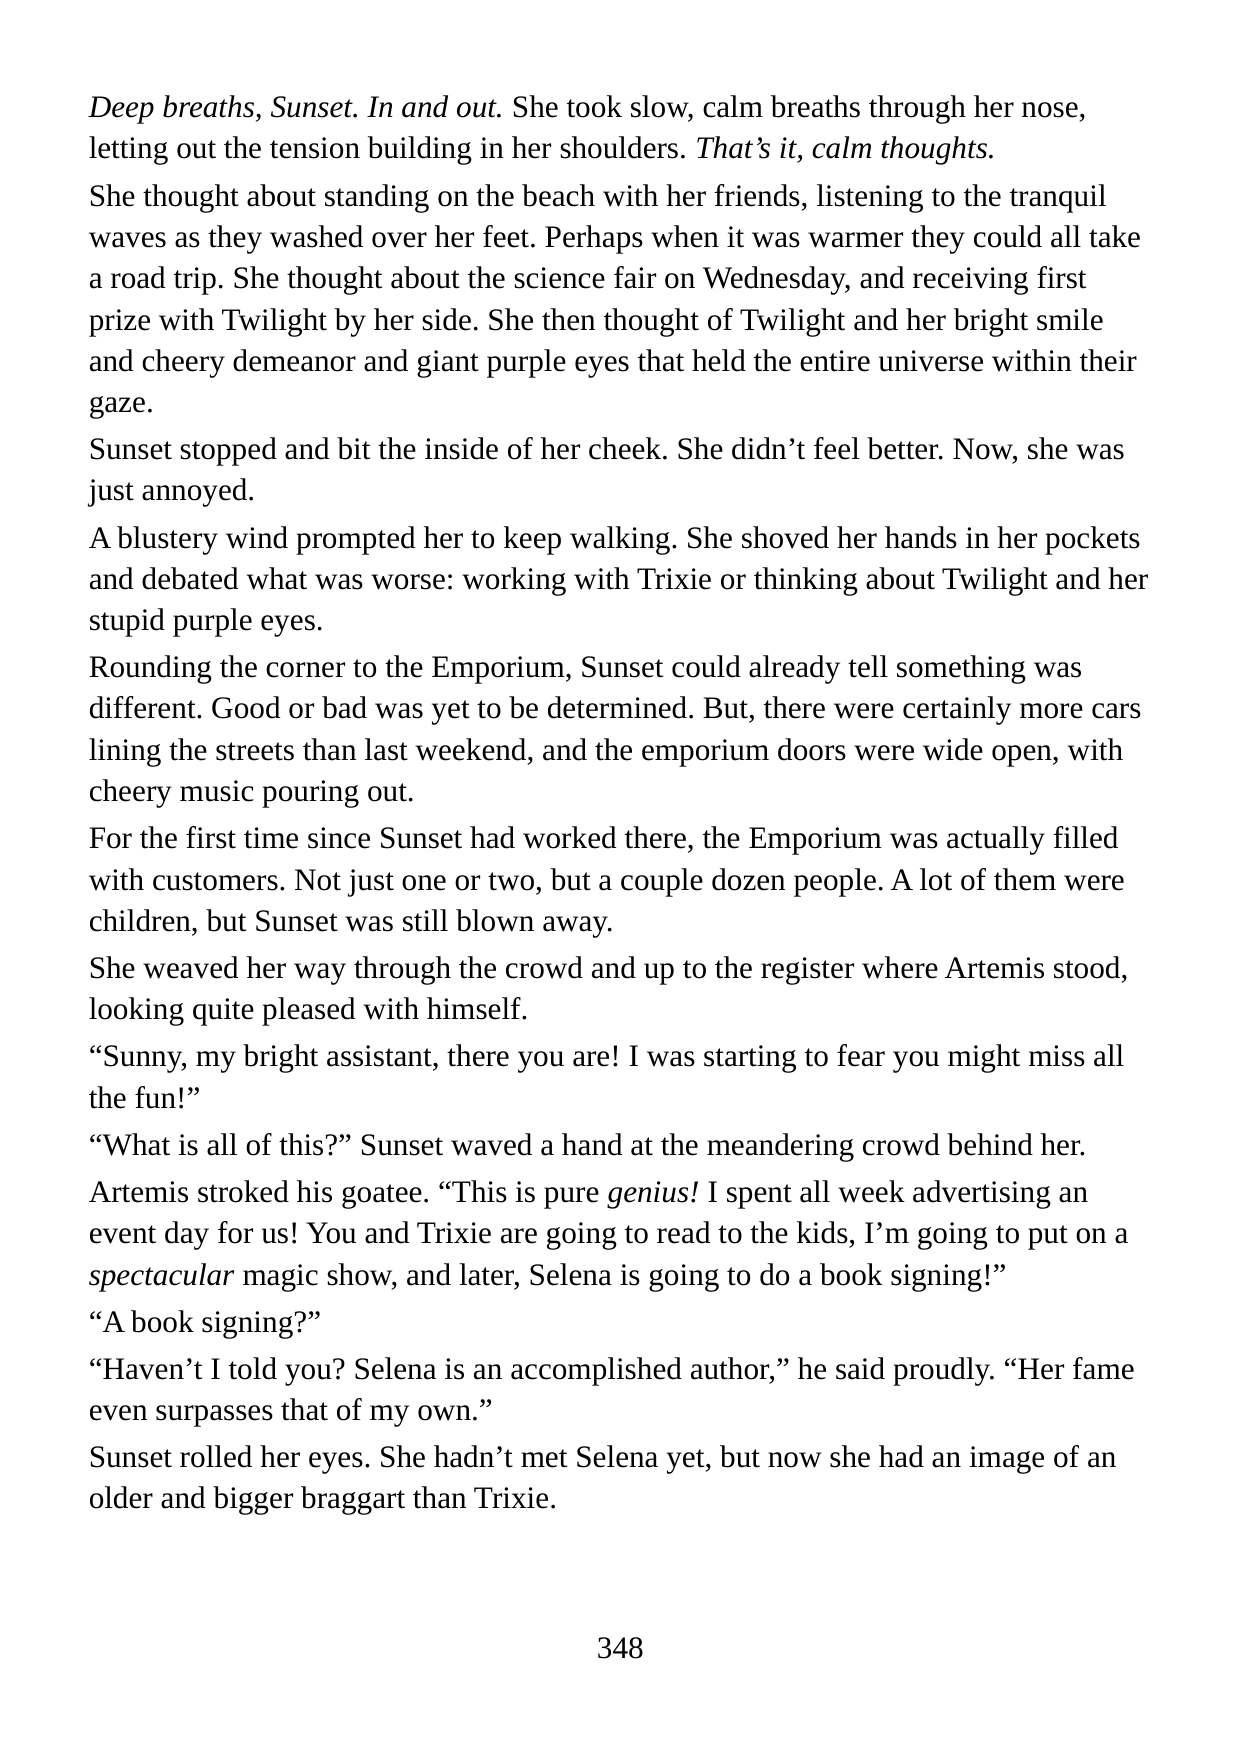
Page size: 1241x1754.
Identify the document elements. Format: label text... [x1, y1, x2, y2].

text She weaved her way through the crowd and up to the register where Artemis stood, looking quite pleased with himself. [88, 949, 1152, 1026]
text “Sunny, my bright assistant, there you are! I was starting to fear you might miss all the fun!” [88, 1038, 1152, 1115]
text For the first time since Sunset had worked there, the Emporium was actually filled with customers. Not just one or two, but a couple dozen people. A lot of them were children, but Sunset was still blown away. [88, 819, 1152, 938]
text Rounding the corner to the Emporium, Sunset could already tell something was different. Good or bad was yet to be determined. But, there were certainly more cars lining the streets than last weekend, and the emporium doors were wide open, with cheery music pouring out. [88, 648, 1152, 808]
text Deep breaths, Sunset. In and out. She took slow, calm breaths through her nose, letting out the tension building in her shoulders. That’s it, calm thoughts. [88, 88, 1152, 166]
text “Haven’t I told you? Selena is an accomplished author,” he said proudly. “Her fame even surpasses that of my own.” [88, 1350, 1152, 1427]
text She thought about standing on the beach with her friends, listening to the tranquil waves as they washed over her feet. Perhaps when it was warmer they could all take a road trip. She thought about the science fair on Wednesday, and receiving first prize with Twilight by her side. She then thought of Twilight and her bright smile and cheery demeanor and giant purple eyes that held the entire universe within their gaze. [88, 177, 1152, 419]
text A blustery wind prompted her to keep walking. She shoved her hands in her pockets and debated what was worse: working with Trixie or thinking about Twilight and her stupid purple eyes. [88, 519, 1152, 637]
text Artemis stroked his goatee. “This is pure genius! I spent all week advertising an event day for us! You and Trixie are going to read to the kids, I’m going to put on a spectacular magic show, and later, Selena is going to do a book signing!” [88, 1173, 1152, 1292]
text Sunset stopped and bit the inside of her cheek. She didn’t feel better. Now, she was just annoyed. [88, 430, 1152, 508]
text “What is all of this?” Sunset waved a hand at the meandering crowd behind her. [88, 1126, 1152, 1162]
text Sunset rolled her eyes. She hadn’t met Selena yet, but now she had an image of an older and bigger braggart than Trixie. [88, 1438, 1152, 1516]
text “A book signing?” [88, 1303, 1152, 1339]
